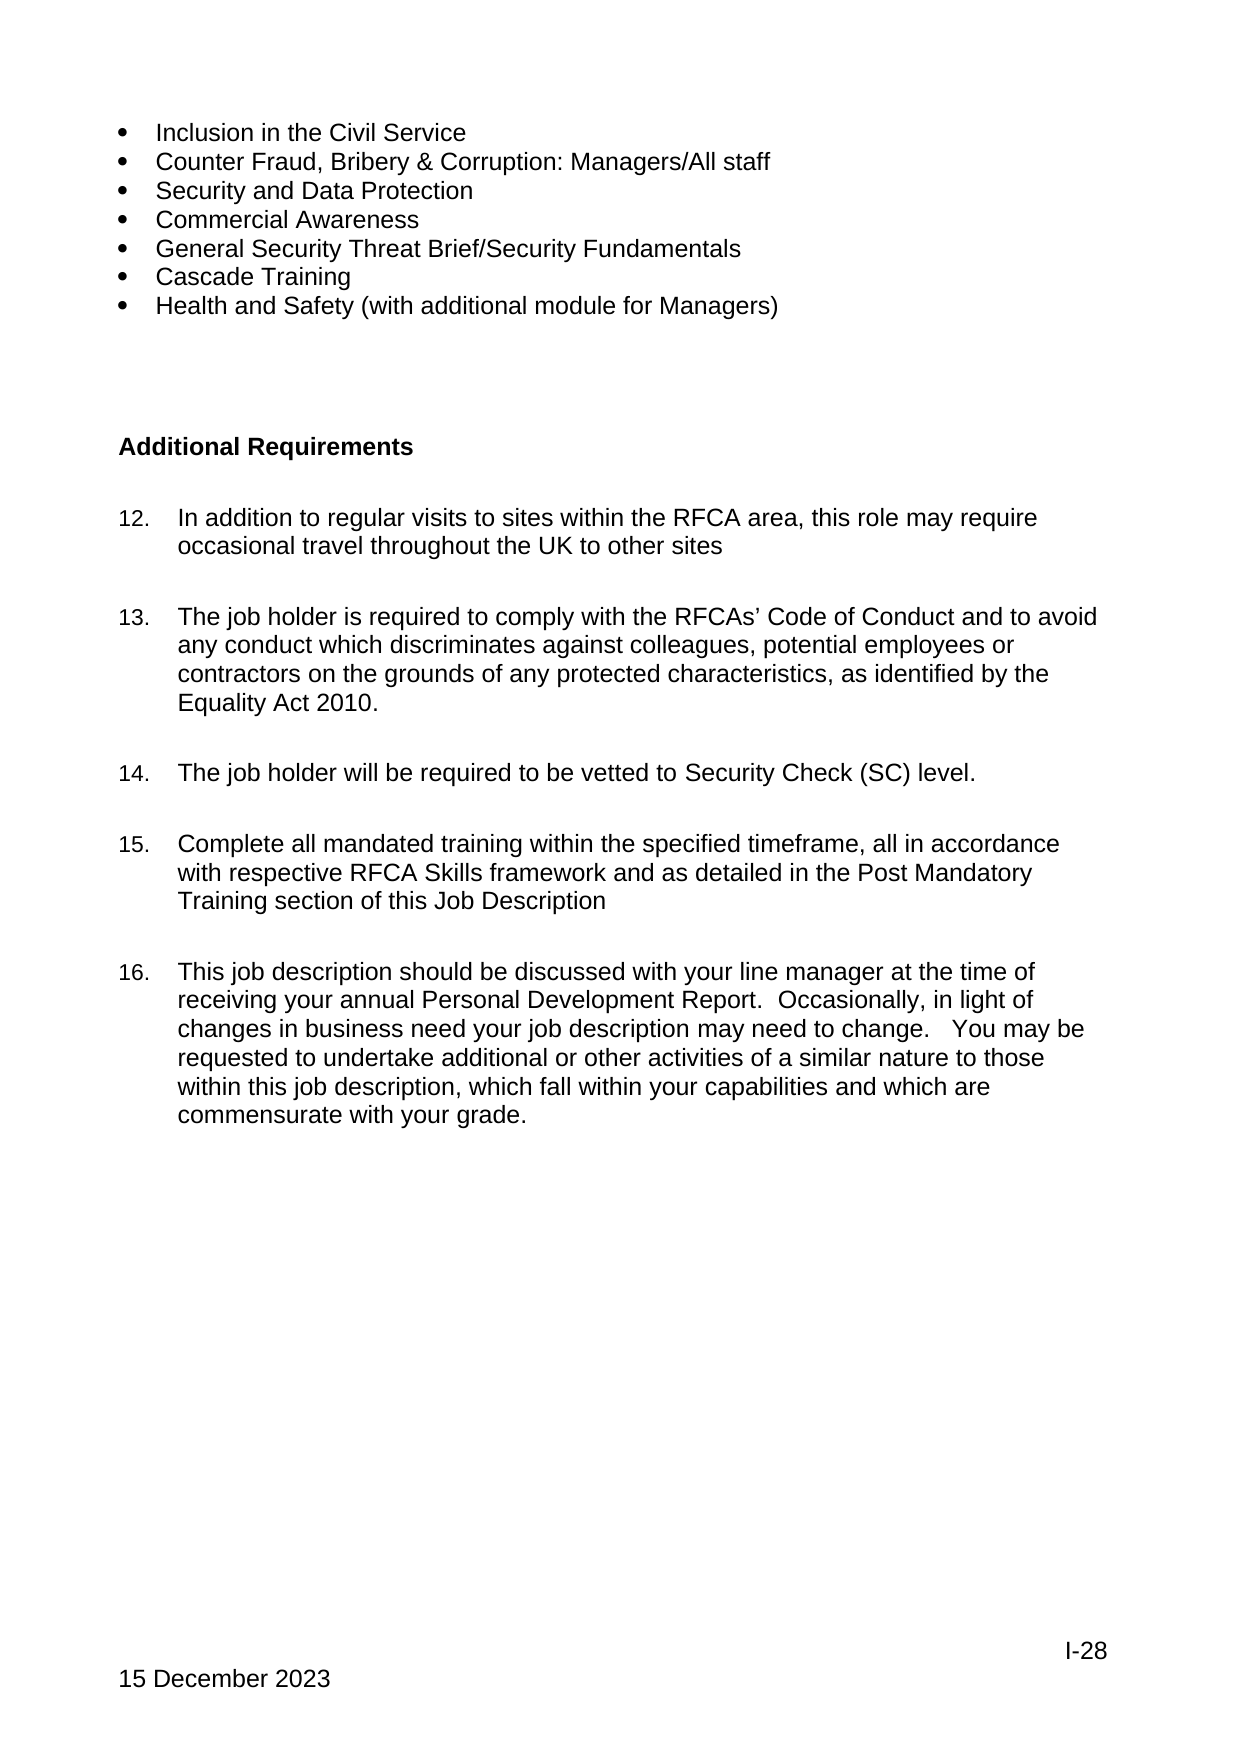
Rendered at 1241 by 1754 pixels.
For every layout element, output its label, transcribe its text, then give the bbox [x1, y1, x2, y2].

list Security and Data Protection [118, 176, 1107, 205]
list Health and Safety (with additional module for Managers) [118, 291, 1107, 320]
list Commercial Awareness [118, 205, 1107, 233]
list In addition to regular visits to sites within the RFCA area, this role may require occasional travel throughout the UK to other sites [118, 503, 1107, 560]
list Complete all mandated training within the specified timeframe, all in accordance with respective RFCA Skills framework and as detailed in the Post Mandatory Training section of this Job Description [118, 829, 1107, 915]
list General Security Threat Brief/Security Fundamentals [118, 233, 1107, 262]
list Cascade Training [118, 262, 1107, 291]
list This job description should be discussed with your line manager at the time of receiving your annual Personal Development Report. Occasionally, in light of changes in business need your job description may need to change. You may be requested to undertake additional or other activities of a similar nature to those within this job description, which fall within your capabilities and which are commensurate with your grade. [118, 957, 1107, 1129]
list The job holder is required to comply with the RFCAs’ Code of Conduct and to avoid any conduct which discriminates against colleagues, potential employees or contractors on the grounds of any protected characteristics, as identified by the Equality Act 2010. [118, 602, 1107, 717]
list Inclusion in the Civil Service [118, 118, 1107, 147]
list Counter Fraud, Bribery & Corruption: Managers/All staff [118, 147, 1107, 176]
list The job holder will be required to be vetted to Security Check (SC) level. [118, 758, 1107, 787]
text Additional Requirements [118, 432, 1107, 461]
